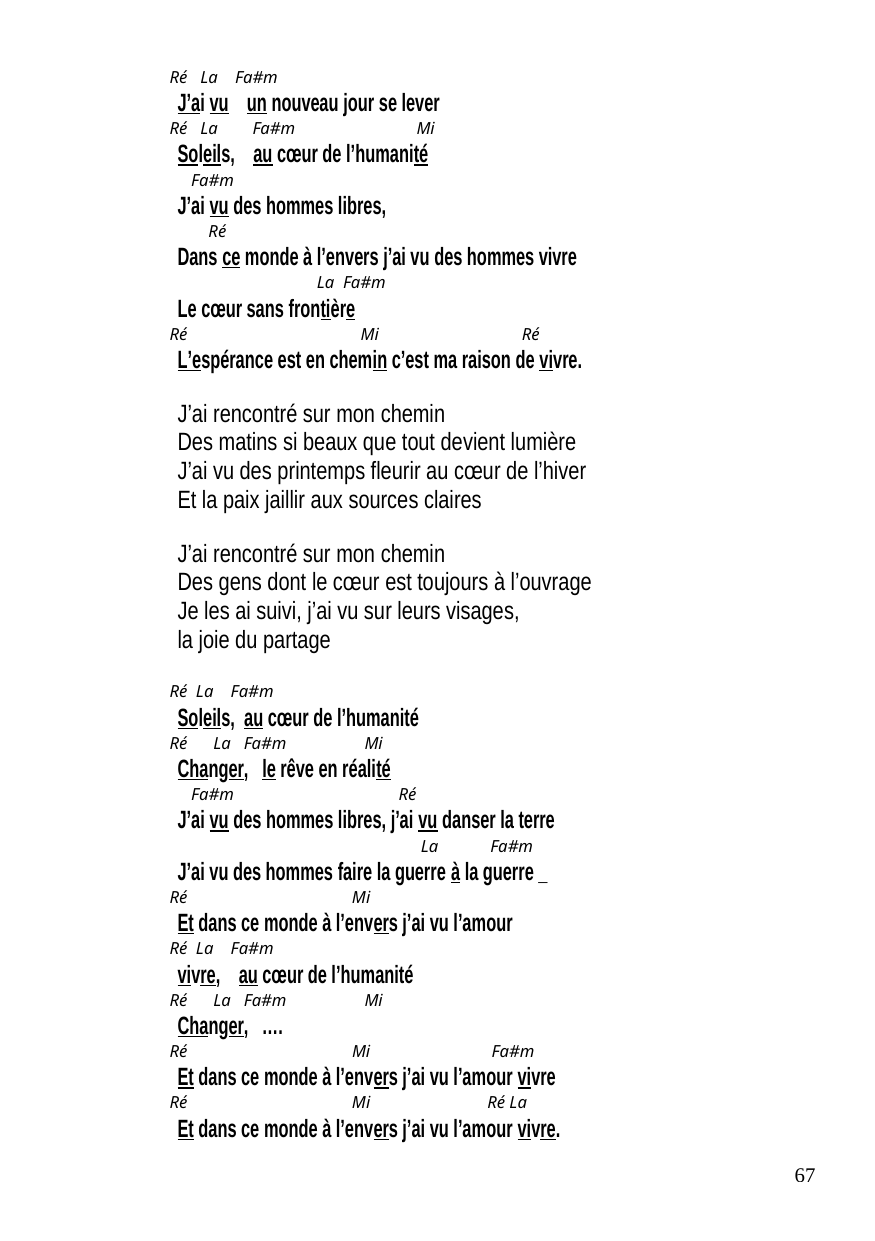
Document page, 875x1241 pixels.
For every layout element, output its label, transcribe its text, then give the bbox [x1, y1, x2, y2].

text Ré Mi [148, 886, 815, 908]
text Et dans ce monde à l’envers j’ai vu l’amour [177, 908, 815, 937]
text Ré Mi Ré La [148, 1091, 815, 1114]
text J’ai vu un nouveau jour se lever [177, 88, 815, 117]
text Ré Mi Ré [148, 322, 815, 345]
text Ré La Fa#m Mi [148, 117, 815, 139]
text Fa#m [148, 168, 815, 191]
text Ré La Fa#m [148, 65, 815, 88]
text vivre, au cœur de l’humanité [177, 959, 815, 988]
text Et dans ce monde à l’envers j’ai vu l’amour vivre [177, 1062, 815, 1091]
text Changer, le rêve en réalité [177, 754, 815, 783]
text Ré [148, 219, 815, 242]
text Ré La Fa#m Mi [148, 988, 815, 1011]
text Dans ce monde à l’envers j’ai vu des hommes vivre [177, 242, 815, 271]
text Le cœur sans frontière [177, 293, 815, 322]
text Ré La Fa#m Mi [148, 731, 815, 754]
text Ré Mi Fa#m [148, 1039, 815, 1062]
text J’ai rencontré sur mon chemin Des matins si beaux que tout devient lumière J’ai vu des printemps fleurir au cœur de l’hiver Et la paix jaillir aux sources claires [177, 398, 815, 513]
text Fa#m Ré [148, 783, 815, 806]
text J’ai vu des hommes faire la guerre à la guerre _ [177, 857, 815, 886]
text La Fa#m [148, 834, 815, 857]
text Ré La Fa#m [148, 680, 815, 703]
text J’ai vu des hommes libres, j’ai vu danser la terre [177, 806, 815, 834]
text Soleils, au cœur de l’humanité [177, 139, 815, 168]
text La Fa#m [148, 271, 815, 293]
text L’espérance est en chemin c’est ma raison de vivre. [177, 345, 815, 373]
text Soleils, au cœur de l’humanité [177, 703, 815, 731]
text J’ai rencontré sur mon chemin Des gens dont le cœur est toujours à l’ouvrage Je les ai suivi, j’ai vu sur leurs visages, la joie du partage [177, 538, 815, 653]
text Ré La Fa#m [148, 937, 815, 959]
text J’ai vu des hommes libres, [177, 191, 815, 219]
text Et dans ce monde à l’envers j’ai vu l’amour vivre. [177, 1114, 815, 1142]
text Changer, …. [177, 1011, 815, 1039]
